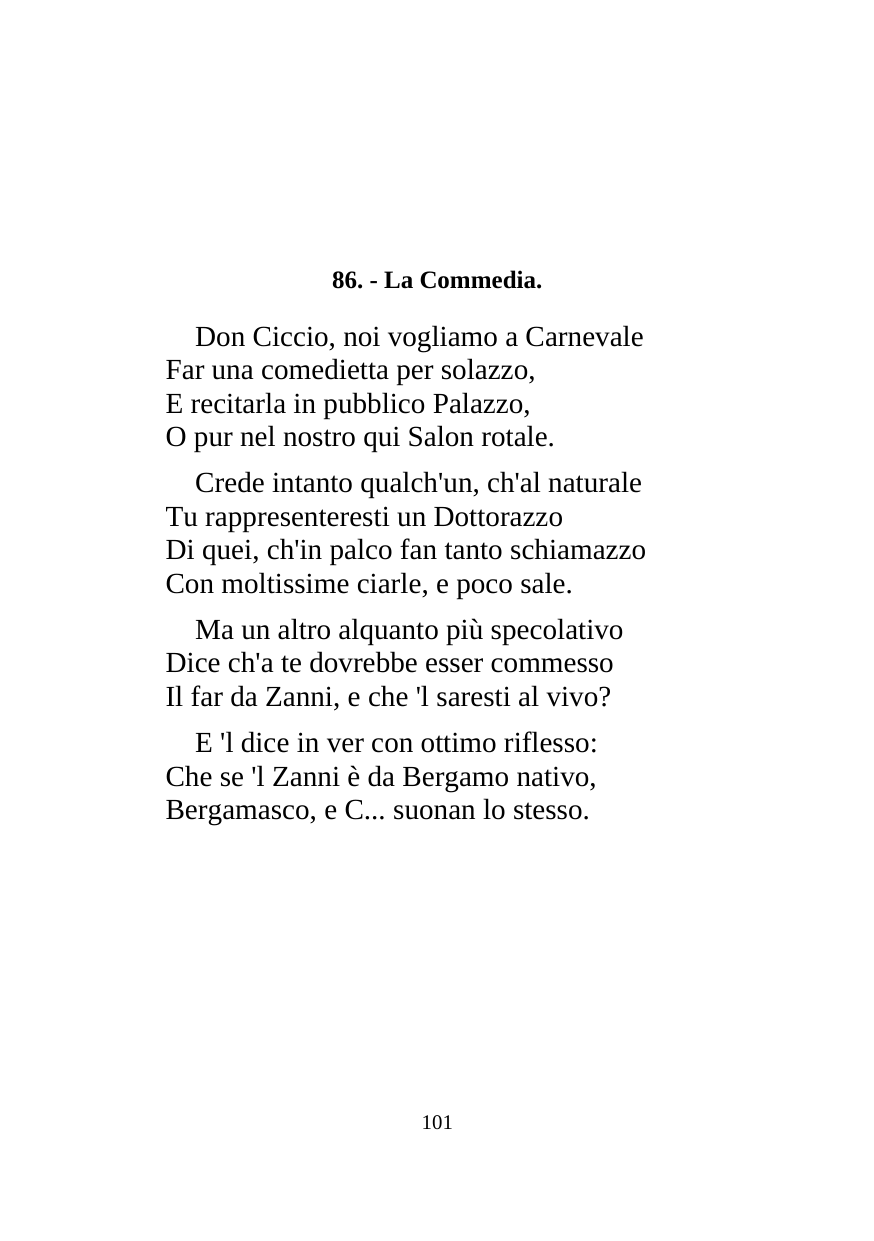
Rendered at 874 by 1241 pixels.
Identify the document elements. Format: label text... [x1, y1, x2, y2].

text E 'l dice in ver con ottimo riflesso: Che se 'l Zanni è da Bergamo nativo, Bergamasco, e C... suonan lo stesso. [165, 725, 768, 826]
text Ma un altro alquanto più specolativo Dice ch'a te dovrebbe esser commesso Il far da Zanni, e che 'l saresti al vivo? [165, 612, 768, 713]
text 86. - La Commedia. [106, 265, 768, 294]
text Crede intanto qualch'un, ch'al naturale Tu rappresenteresti un Dottorazzo Di quei, ch'in palco fan tanto schiamazzo Con moltissime ciarle, e poco sale. [165, 465, 768, 599]
text Don Ciccio, noi vogliamo a Carnevale Far una comedietta per solazzo, E recitarla in pubblico Palazzo, O pur nel nostro qui Salon rotale. [165, 319, 768, 453]
